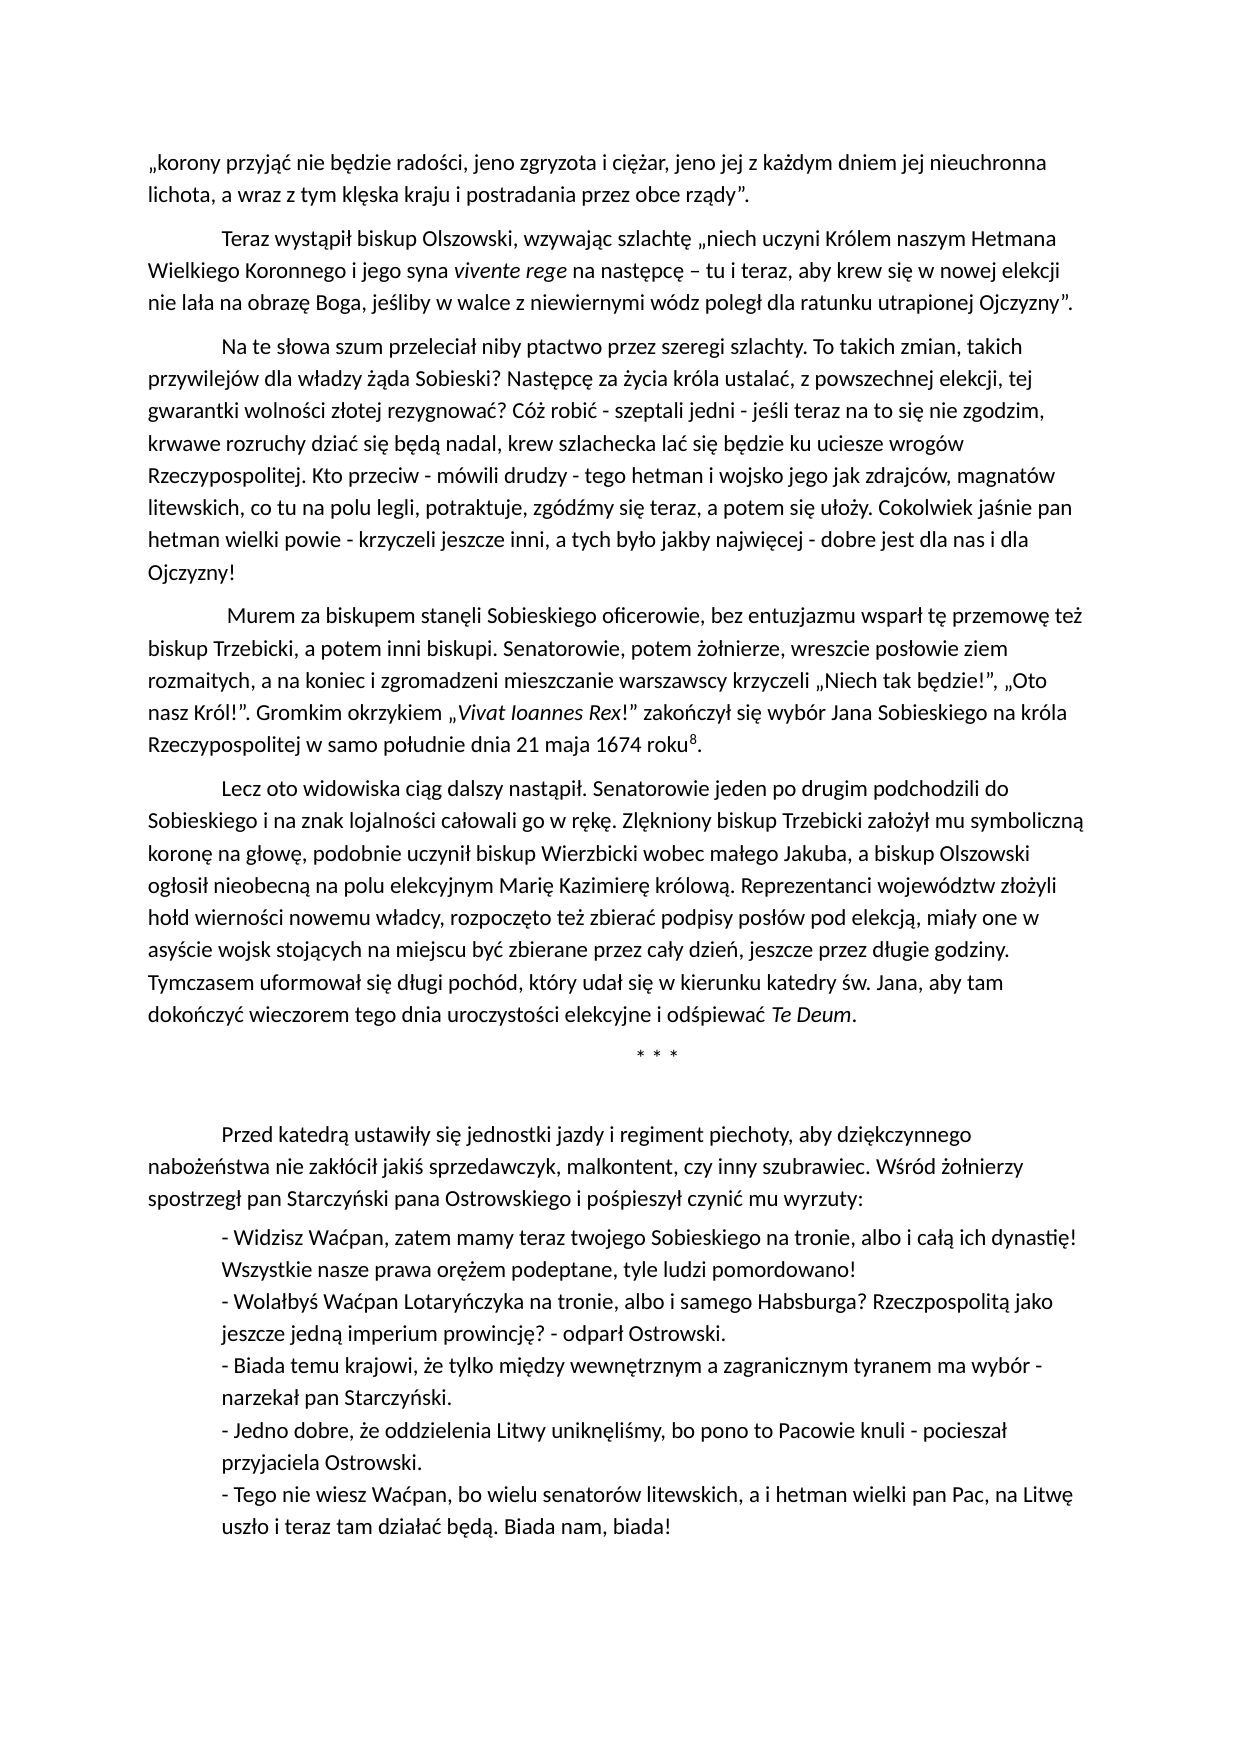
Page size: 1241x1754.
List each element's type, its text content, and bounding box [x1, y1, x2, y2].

text - Biada temu krajowi, że tylko między wewnętrznym a zagranicznym tyranem ma wybór - narzekał pan Starczyński. [221, 1351, 1093, 1412]
text Lecz oto widowiska ciąg dalszy nastąpił. Senatorowie jeden po drugim podchodzili do Sobieskiego i na znak lojalności całowali go w rękę. Zlękniony biskup Trzebicki założył mu symboliczną koronę na głowę, podobnie uczynił biskup Wierzbicki wobec małego Jakuba, a biskup Olszowski ogłosił nieobecną na polu elekcyjnym Marię Kazimierę królową. Reprezentanci województw złożyli hołd wierności nowemu władcy, rozpoczęto też zbierać podpisy posłów pod elekcją, miały one w asyście wojsk stojących na miejscu być zbierane przez cały dzień, jeszcze przez długie godziny. Tymczasem uformował się długi pochód, który udał się w kierunku katedry św. Jana, aby tam dokończyć wieczorem tego dnia uroczystości elekcyjne i odśpiewać Te Deum. [148, 774, 1093, 1028]
text Teraz wystąpił biskup Olszowski, wzywając szlachtę „niech uczyni Królem naszym Hetmana Wielkiego Koronnego i jego syna vivente rege na następcę – tu i teraz, aby krew się w nowej elekcji nie lała na obrazę Boga, jeśliby w walce z niewiernymi wódz poległ dla ratunku utrapionej Ojczyzny”. [148, 224, 1093, 316]
text Przed katedrą ustawiły się jednostki jazdy i regiment piechoty, aby dziękczynnego nabożeństwa nie zakłócił jakiś sprzedawczyk, malkontent, czy inny szubrawiec. Wśród żołnierzy spostrzegł pan Starczyński pana Ostrowskiego i pośpieszył czynić mu wyrzuty: [148, 1120, 1093, 1212]
text Murem za biskupem stanęli Sobieskiego oficerowie, bez entuzjazmu wsparł tę przemowę też biskup Trzebicki, a potem inni biskupi. Senatorowie, potem żołnierze, wreszcie posłowie ziem rozmaitych, a na koniec i zgromadzeni mieszczanie warszawscy krzyczeli „Niech tak będzie!”, „Oto nasz Król!”. Gromkim okrzykiem „Vivat Ioannes Rex!” zakończył się wybór Jana Sobieskiego na króla Rzeczypospolitej w samo południe dnia 21 maja 1674 roku. [148, 602, 1093, 758]
text - Widzisz Waćpan, zatem mamy teraz twojego Sobieskiego na tronie, albo i całą ich dynastię! Wszystkie nasze prawa orężem podeptane, tyle ludzi pomordowano! [221, 1223, 1093, 1283]
text - Tego nie wiesz Waćpan, bo wielu senatorów litewskich, a i hetman wielki pan Pac, na Litwę uszło i teraz tam działać będą. Biada nam, biada! [221, 1480, 1093, 1540]
text * * * [148, 1044, 1093, 1072]
text - Wolałbyś Waćpan Lotaryńczyka na tronie, albo i samego Habsburga? Rzeczpospolitą jako jeszcze jedną imperium prowincję? - odparł Ostrowski. [221, 1287, 1093, 1347]
text Na te słowa szum przeleciał niby ptactwo przez szeregi szlachty. To takich zmian, takich przywilejów dla władzy żąda Sobieski? Następcę za życia króla ustalać, z powszechnej elekcji, tej gwarantki wolności złotej rezygnować? Cóż robić - szeptali jedni - jeśli teraz na to się nie zgodzim, krwawe rozruchy dziać się będą nadal, krew szlachecka lać się będzie ku uciesze wrogów Rzeczypospolitej. Kto przeciw - mówili drudzy - tego hetman i wojsko jego jak zdrajców, magnatów litewskich, co tu na polu legli, potraktuje, zgódźmy się teraz, a potem się ułoży. Cokolwiek jaśnie pan hetman wielki powie - krzyczeli jeszcze inni, a tych było jakby najwięcej - dobre jest dla nas i dla Ojczyzny! [148, 332, 1093, 586]
text - „korony przyjąć nie będzie radości, jeno zgryzota i ciężar, jeno jej z każdym dniem jej nieuchronna lichota, a wraz z tym klęska kraju i postradania przez obce rządy”. [148, 148, 1093, 208]
text - Jedno dobre, że oddzielenia Litwy uniknęliśmy, bo pono to Pacowie knuli - pocieszał przyjaciela Ostrowski. [221, 1416, 1093, 1476]
